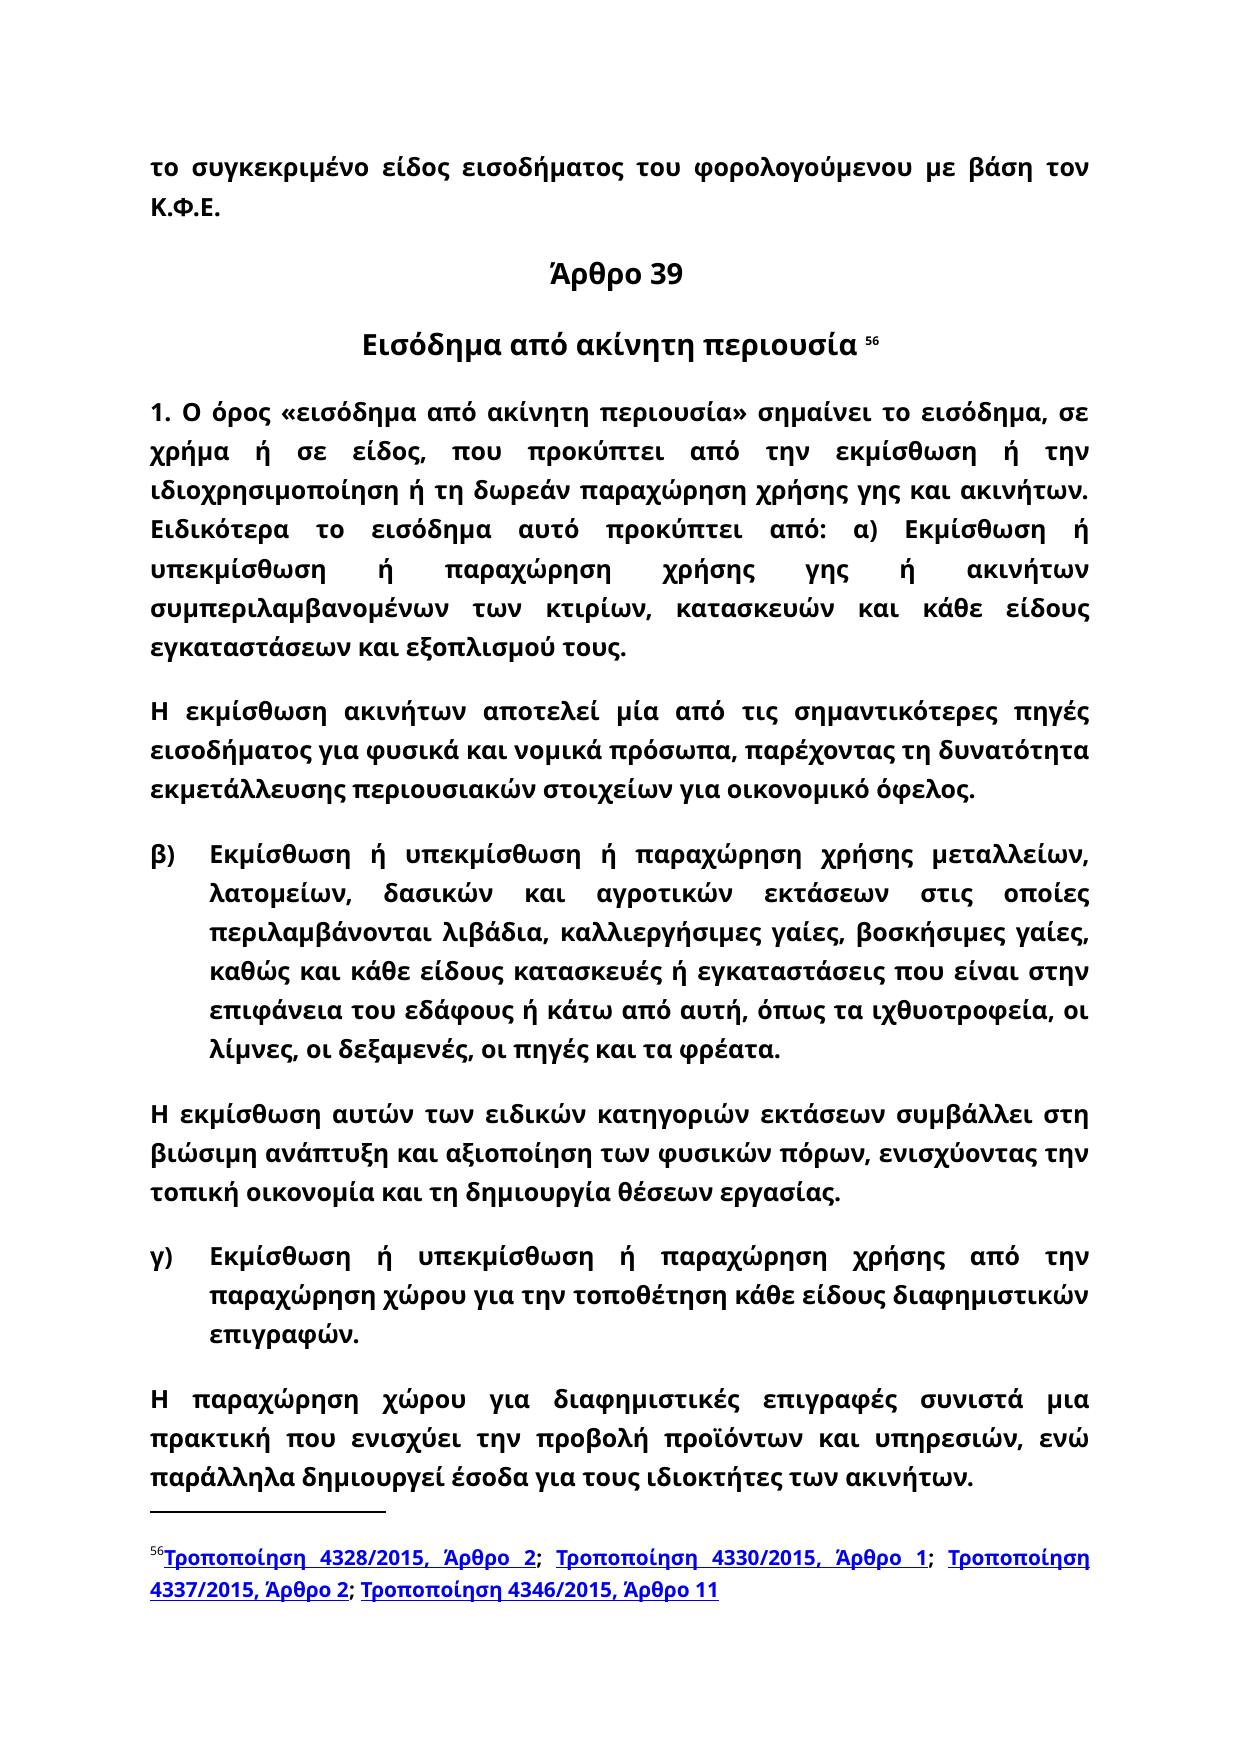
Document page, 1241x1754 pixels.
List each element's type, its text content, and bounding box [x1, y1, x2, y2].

text το συγκεκριμένο είδος εισοδήματος του φορολογούμενου με βάση τον Κ.Φ.Ε. [150, 150, 1090, 223]
list β) Εκμίσθωση ή υπεκμίσθωση ή παραχώρηση χρήσης μεταλλείων, λατομείων, δασικών και αγροτικών εκτάσεων στις οποίες περιλαμβάνονται λιβάδια, καλλιεργήσιμες γαίες, βοσκήσιμες γαίες, καθώς και κάθε είδους κατασκευές ή εγκαταστάσεις που είναι στην επιφάνεια του εδάφους ή κάτω από αυτή, όπως τα ιχθυοτροφεία, οι λίμνες, οι δεξαμενές, οι πηγές και τα φρέατα. [150, 836, 1090, 1066]
text Η παραχώρηση χώρου για διαφημιστικές επιγραφές συνιστά μια πρακτική που ενισχύει την προβολή προϊόντων και υπηρεσιών, ενώ παράλληλα δημιουργεί έσοδα για τους ιδιοκτήτες των ακινήτων. [150, 1381, 1090, 1494]
list γ) Εκμίσθωση ή υπεκμίσθωση ή παραχώρηση χρήσης από την παραχώρηση χώρου για την τοποθέτηση κάθε είδους διαφημιστικών επιγραφών. [150, 1239, 1090, 1351]
text Η εκμίσθωση ακινήτων αποτελεί μία από τις σημαντικότερες πηγές εισοδήματος για φυσικά και νομικά πρόσωπα, παρέχοντας τη δυνατότητα εκμετάλλευσης περιουσιακών στοιχείων για οικονομικό όφελος. [150, 694, 1090, 806]
text Η εκμίσθωση αυτών των ειδικών κατηγοριών εκτάσεων συμβάλλει στη βιώσιμη ανάπτυξη και αξιοποίηση των φυσικών πόρων, ενισχύοντας την τοπική οικονομία και τη δημιουργία θέσεων εργασίας. [150, 1096, 1090, 1209]
subtitle Άρθρο 39 [150, 253, 1090, 293]
text Τροποποίηση 4328/2015, Άρθρο 2; Τροποποίηση 4330/2015, Άρθρο 1; Τροποποίηση 4337/2015, Άρθρο 2; Τροποποίηση 4346/2015, Άρθρο 11 [150, 1543, 1090, 1604]
subtitle Εισόδημα από ακίνητη περιουσία [150, 324, 1090, 364]
text 1. Ο όρος «εισόδημα από ακίνητη περιουσία» σημαίνει το εισόδημα, σε χρήμα ή σε είδος, που προκύπτει από την εκμίσθωση ή την ιδιοχρησιμοποίηση ή τη δωρεάν παραχώρηση χρήσης γης και ακινήτων. Ειδικότερα το εισόδημα αυτό προκύπτει από: α) Εκμίσθωση ή υπεκμίσθωση ή παραχώρηση χρήσης γης ή ακινήτων συμπεριλαμβανομένων των κτιρίων, κατασκευών και κάθε είδους εγκαταστάσεων και εξοπλισμού τους. [150, 394, 1090, 664]
